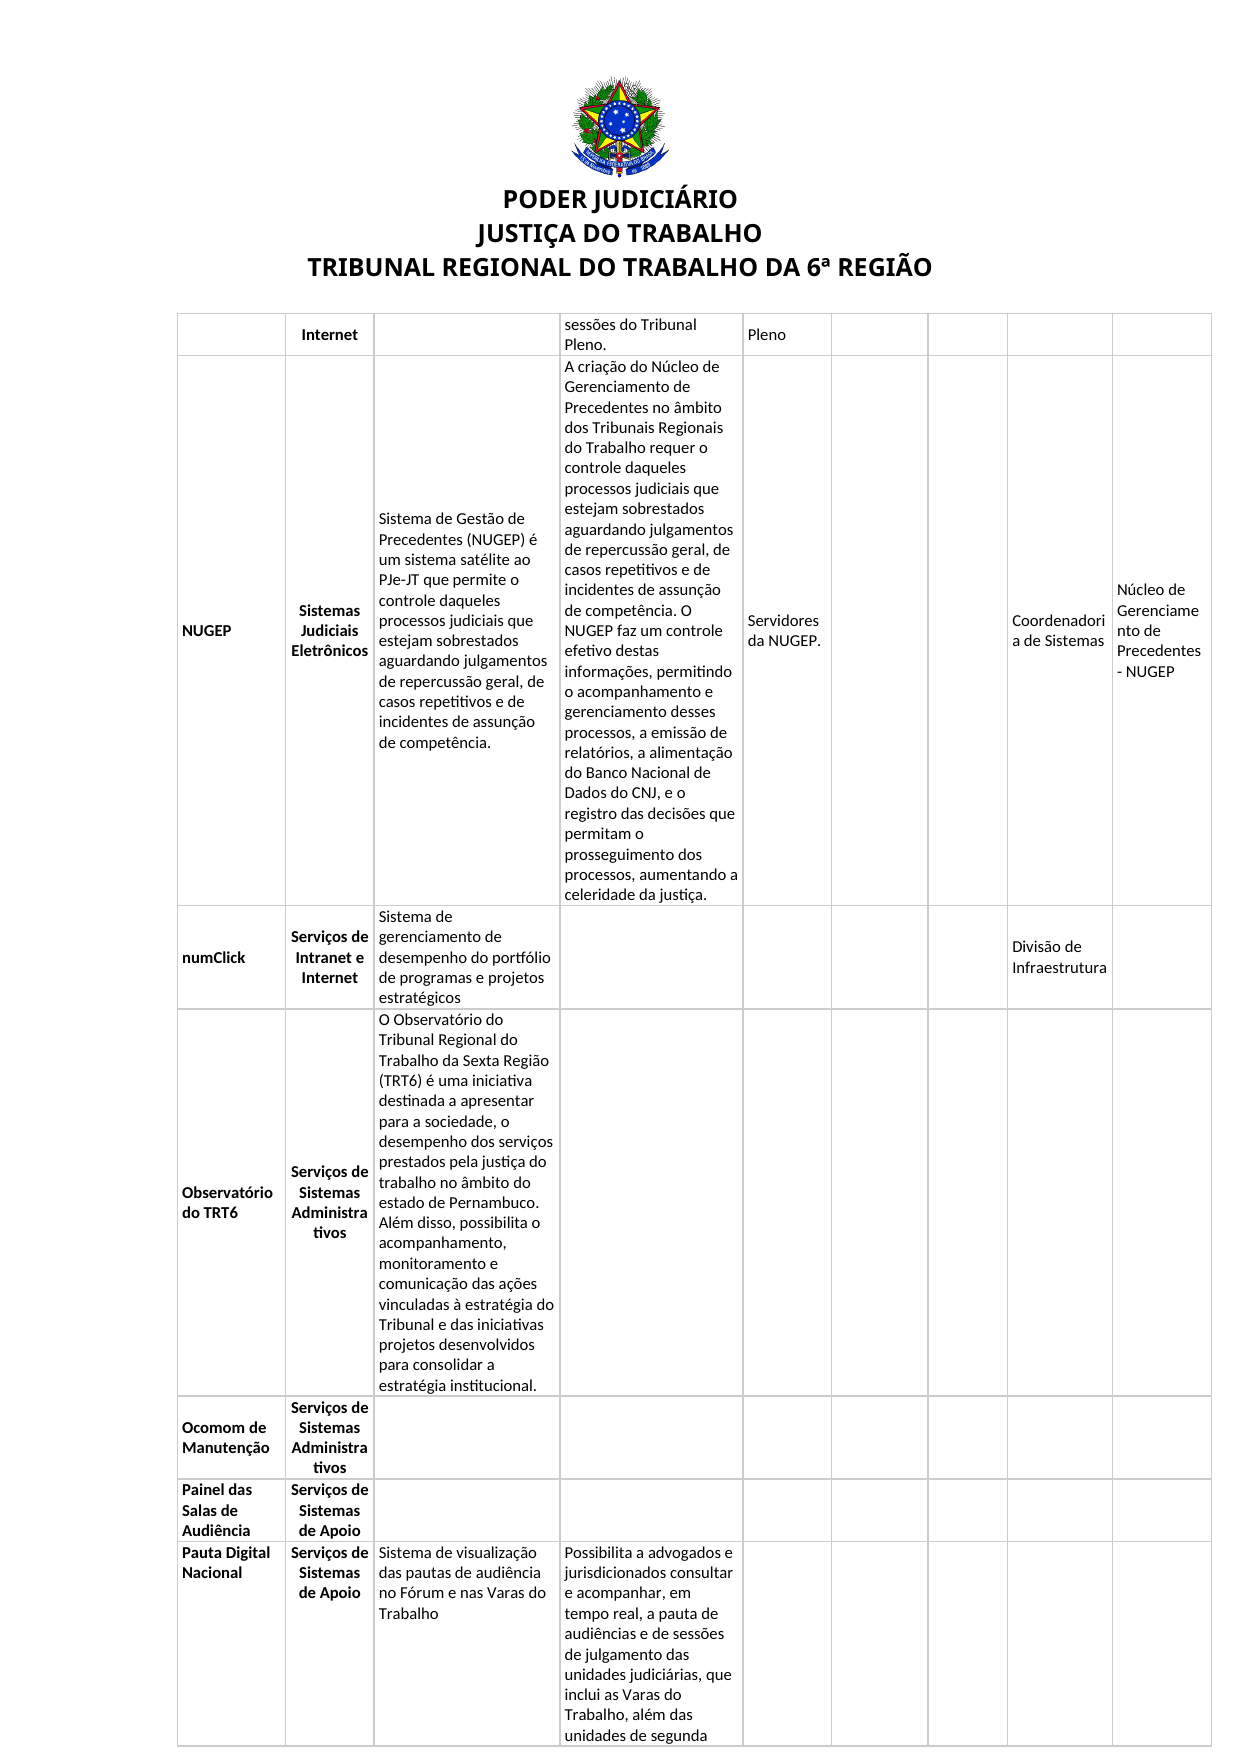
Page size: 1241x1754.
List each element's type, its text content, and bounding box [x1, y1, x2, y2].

table_cell [178, 314, 285, 355]
table_cell [929, 1010, 1007, 1395]
table_cell Núcleo de Gerenciamento de Precedentes - NUGEP [1113, 356, 1211, 905]
table_cell [1113, 1397, 1211, 1478]
table_cell [1008, 314, 1112, 355]
table_cell [929, 1480, 1007, 1541]
table_cell [1113, 1542, 1211, 1745]
table_cell [832, 1542, 927, 1745]
table_cell [832, 1480, 927, 1541]
table_cell [929, 1397, 1007, 1478]
table_cell Internet [286, 314, 373, 355]
table_cell [744, 1542, 831, 1745]
table_cell [832, 1010, 927, 1395]
table_cell Pauta Digital Nacional [178, 1542, 285, 1745]
table_cell Pleno [744, 314, 831, 355]
table_cell [832, 906, 927, 1008]
table_cell A criação do Núcleo de Gerenciamento de Precedentes no âmbito dos Tribunais Regionais do Trabalho requer o controle daqueles processos judiciais que estejam sobrestados aguardando julgamentos de repercussão geral, de casos repetitivos e de incidentes de assunção de competência. O NUGEP faz um controle efetivo destas informações, permitindo o acompanhamento e gerenciamento desses processos, a emissão de relatórios, a alimentação do Banco Nacional de Dados do CNJ, e o registro das decisões que permitam o prosseguimento dos processos, aumentando a celeridade da justiça. [561, 356, 742, 905]
table_cell [1113, 1010, 1211, 1395]
table_cell [744, 1397, 831, 1478]
table_cell [561, 1010, 742, 1395]
table_cell [744, 906, 831, 1008]
table_cell Serviços de Sistemas de Apoio [286, 1542, 373, 1745]
table_cell O Observatório do Tribunal Regional do Trabalho da Sexta Região (TRT6) é uma iniciativa destinada a apresentar para a sociedade, o desempenho dos serviços prestados pela justiça do trabalho no âmbito do estado de Pernambuco. Além disso, possibilita o acompanhamento, monitoramento e comunicação das ações vinculadas à estratégia do Tribunal e das iniciativas projetos desenvolvidos para consolidar a estratégia institucional. [375, 1010, 559, 1395]
table_cell numClick [178, 906, 285, 1008]
table_cell Sistema de visualização das pautas de audiência no Fórum e nas Varas do Trabalho [375, 1542, 559, 1745]
table_cell [929, 314, 1007, 355]
table_cell NUGEP [178, 356, 285, 905]
table_cell [561, 906, 742, 1008]
table_cell [929, 906, 1007, 1008]
table_cell [744, 1010, 831, 1395]
table_cell [929, 356, 1007, 905]
table_cell [1113, 314, 1211, 355]
table_cell Serviços de Sistemas de Apoio [286, 1480, 373, 1541]
table_cell Possibilita a advogados e jurisdicionados consultar e acompanhar, em tempo real, a pauta de audiências e de sessões de julgamento das unidades judiciárias, que inclui as Varas do Trabalho, além das unidades de segunda [561, 1542, 742, 1745]
table_cell Coordenadoria de Sistemas [1008, 356, 1112, 905]
table_cell Sistema de Gestão de Precedentes (NUGEP) é um sistema satélite ao PJe-JT que permite o controle daqueles processos judiciais que estejam sobrestados aguardando julgamentos de repercussão geral, de casos repetitivos e de incidentes de assunção de competência. [375, 356, 559, 905]
table_cell [832, 314, 927, 355]
table_cell [744, 1480, 831, 1541]
table_cell [375, 1480, 559, 1541]
table_cell Sistemas Judiciais Eletrônicos [286, 356, 373, 905]
table_cell [1008, 1480, 1112, 1541]
table_cell Serviços de Sistemas Administrativos [286, 1010, 373, 1395]
table_cell Serviços de Intranet e Internet [286, 906, 373, 1008]
table_cell Serviços de Sistemas Administrativos [286, 1397, 373, 1478]
table_cell [561, 1397, 742, 1478]
table_cell sessões do Tribunal Pleno. [561, 314, 742, 355]
table_cell Servidores da NUGEP. [744, 356, 831, 905]
table_cell [832, 356, 927, 905]
table_cell [1008, 1010, 1112, 1395]
table_cell [375, 1397, 559, 1478]
table_cell Observatório do TRT6 [178, 1010, 285, 1395]
table_cell [561, 1480, 742, 1541]
table_cell Sistema de gerenciamento de desempenho do portfólio de programas e projetos estratégicos [375, 906, 559, 1008]
table_cell [1008, 1397, 1112, 1478]
table_cell [1113, 1480, 1211, 1541]
table_cell Ocomom de Manutenção [178, 1397, 285, 1478]
table_cell [929, 1542, 1007, 1745]
table_cell Divisão de Infraestrutura [1008, 906, 1112, 1008]
table_cell Painel das Salas de Audiência [178, 1480, 285, 1541]
table_cell [832, 1397, 927, 1478]
table_cell [375, 314, 559, 355]
table_cell [1008, 1542, 1112, 1745]
table_cell [1113, 906, 1211, 1008]
